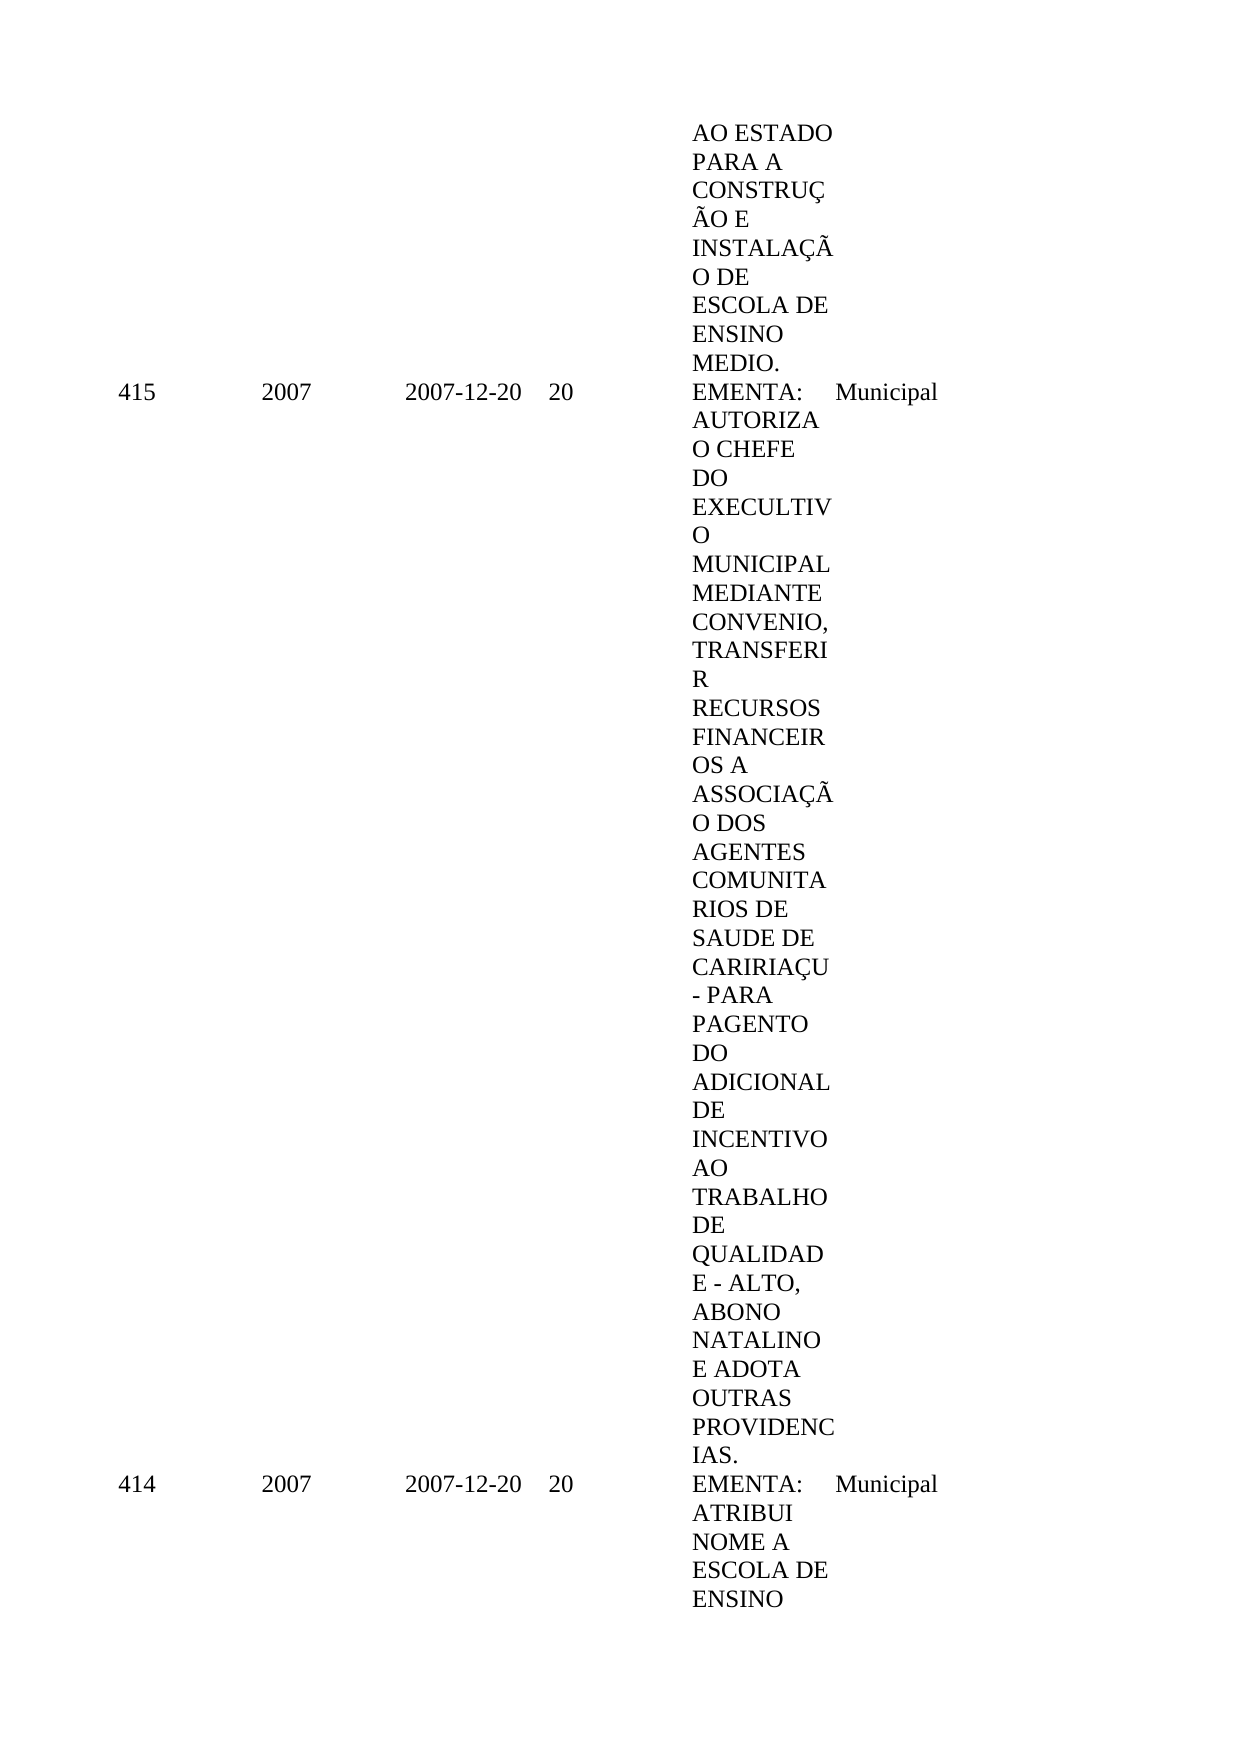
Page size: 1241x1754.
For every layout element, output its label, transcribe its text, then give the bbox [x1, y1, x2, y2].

table_cell [261, 118, 405, 377]
table_cell 2007 [261, 377, 405, 1469]
table_cell 2007-12-20 [405, 1469, 548, 1613]
table_cell [979, 377, 1122, 1469]
table_cell 2007 [261, 1469, 405, 1613]
table_cell [118, 118, 261, 377]
table_cell [979, 1469, 1122, 1613]
table_cell 2007-12-20 [405, 377, 548, 1469]
table_cell 20 [548, 1469, 692, 1613]
table_cell [835, 118, 979, 377]
table_cell [405, 118, 548, 377]
table_cell 20 [548, 377, 692, 1469]
table_cell Municipal [835, 377, 979, 1469]
table_cell 414 [118, 1469, 261, 1613]
table_cell AO ESTADO PARA A CONSTRUÇÃO E INSTALAÇÃO DE ESCOLA DE ENSINO MEDIO. [692, 118, 835, 377]
table_cell [548, 118, 692, 377]
table_cell EMENTA: ATRIBUI NOME A ESCOLA DE ENSINO [692, 1469, 835, 1613]
table_cell EMENTA: AUTORIZA O CHEFE DO EXECULTIVO MUNICIPAL MEDIANTE CONVENIO, TRANSFERIR RECURSOS FINANCEIROS A ASSOCIAÇÃO DOS AGENTES COMUNITARIOS DE SAUDE DE CARIRIAÇU - PARA PAGENTO DO ADICIONAL DE INCENTIVO AO TRABALHO DE QUALIDADE - ALTO, ABONO NATALINO E ADOTA OUTRAS PROVIDENCIAS. [692, 377, 835, 1469]
table_cell 415 [118, 377, 261, 1469]
table_cell [979, 118, 1122, 377]
table_cell Municipal [835, 1469, 979, 1613]
